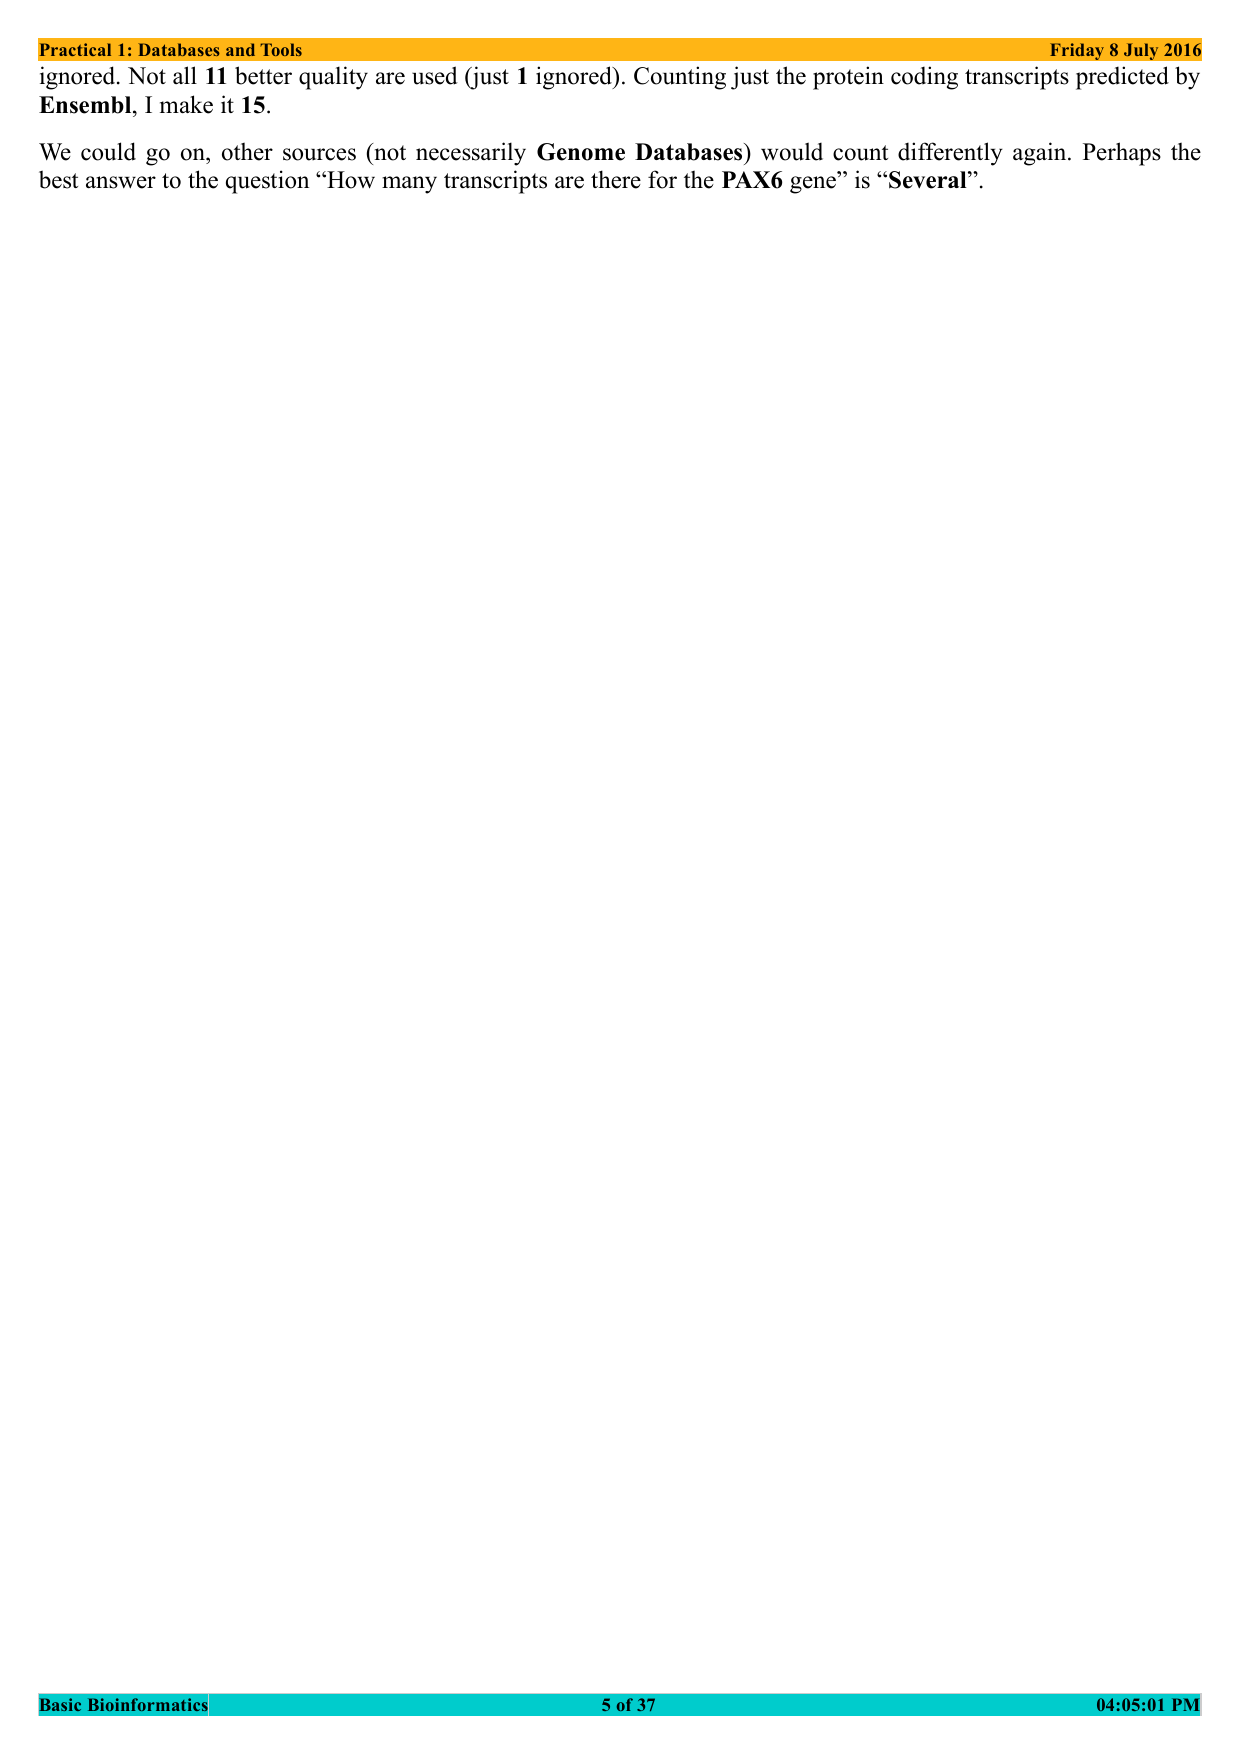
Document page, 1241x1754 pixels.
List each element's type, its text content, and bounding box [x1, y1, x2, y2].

text ignored. Not all 11 better quality are used (just 1 ignored). Counting just the protein coding transcripts predicted by Ensembl, I make it 15. [38, 61, 1202, 119]
text We could go on, other sources (not necessarily Genome Databases) would count differently again. Perhaps the best answer to the question “How many transcripts are there for the PAX6 gene” is “Several”. [38, 136, 1202, 194]
